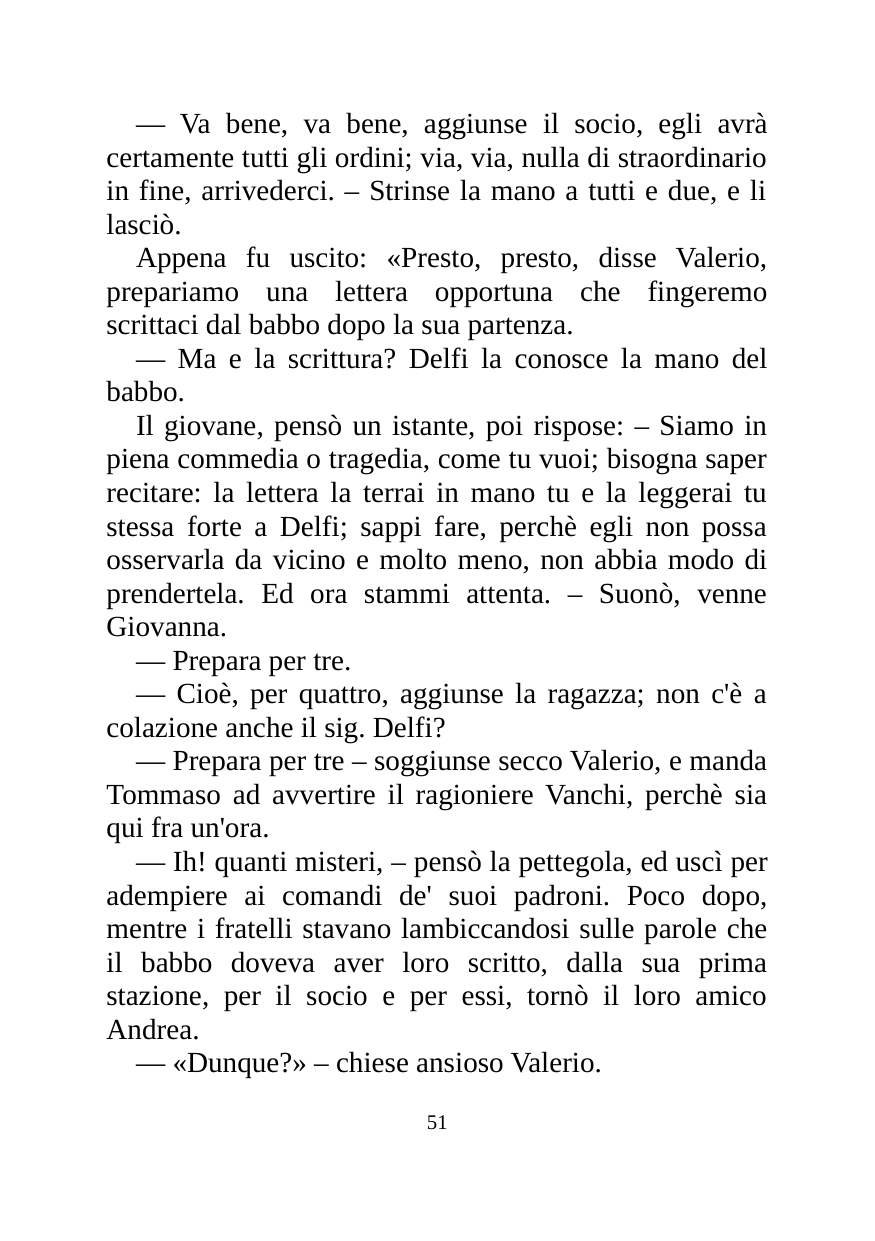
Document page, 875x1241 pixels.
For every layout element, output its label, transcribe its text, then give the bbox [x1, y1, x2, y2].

text — Prepara per tre – soggiunse secco Valerio, e manda Tommaso ad avvertire il ragioniere Vanchi, perchè sia qui fra un'ora. [106, 743, 768, 844]
text — Cioè, per quattro, aggiunse la ragazza; non c'è a colazione anche il sig. Delfi? [106, 676, 768, 743]
text Il giovane, pensò un istante, poi rispose: – Siamo in piena commedia o tragedia, come tu vuoi; bisogna saper recitare: la lettera la terrai in mano tu e la leggerai tu stessa forte a Delfi; sappi fare, perchè egli non possa osservarla da vicino e molto meno, non abbia modo di prendertela. Ed ora stammi attenta. – Suonò, venne Giovanna. [106, 408, 768, 643]
text — Prepara per tre. [106, 643, 768, 676]
text — Ih! quanti misteri, – pensò la pettegola, ed uscì per adempiere ai comandi de' suoi padroni. Poco dopo, mentre i fratelli stavano lambiccandosi sulle parole che il babbo doveva aver loro scritto, dalla sua prima stazione, per il socio e per essi, tornò il loro amico Andrea. [106, 844, 768, 1045]
text — Va bene, va bene, aggiunse il socio, egli avrà certamente tutti gli ordini; via, via, nulla di straordinario in fine, arrivederci. – Strinse la mano a tutti e due, e li lasciò. [106, 106, 768, 240]
text Appena fu uscito: «Presto, presto, disse Valerio, prepariamo una lettera opportuna che fingeremo scrittaci dal babbo dopo la sua partenza. [106, 240, 768, 341]
text — Ma e la scrittura? Delfi la conosce la mano del babbo. [106, 341, 768, 408]
text — «Dunque?» – chiese ansioso Valerio. [106, 1045, 768, 1079]
